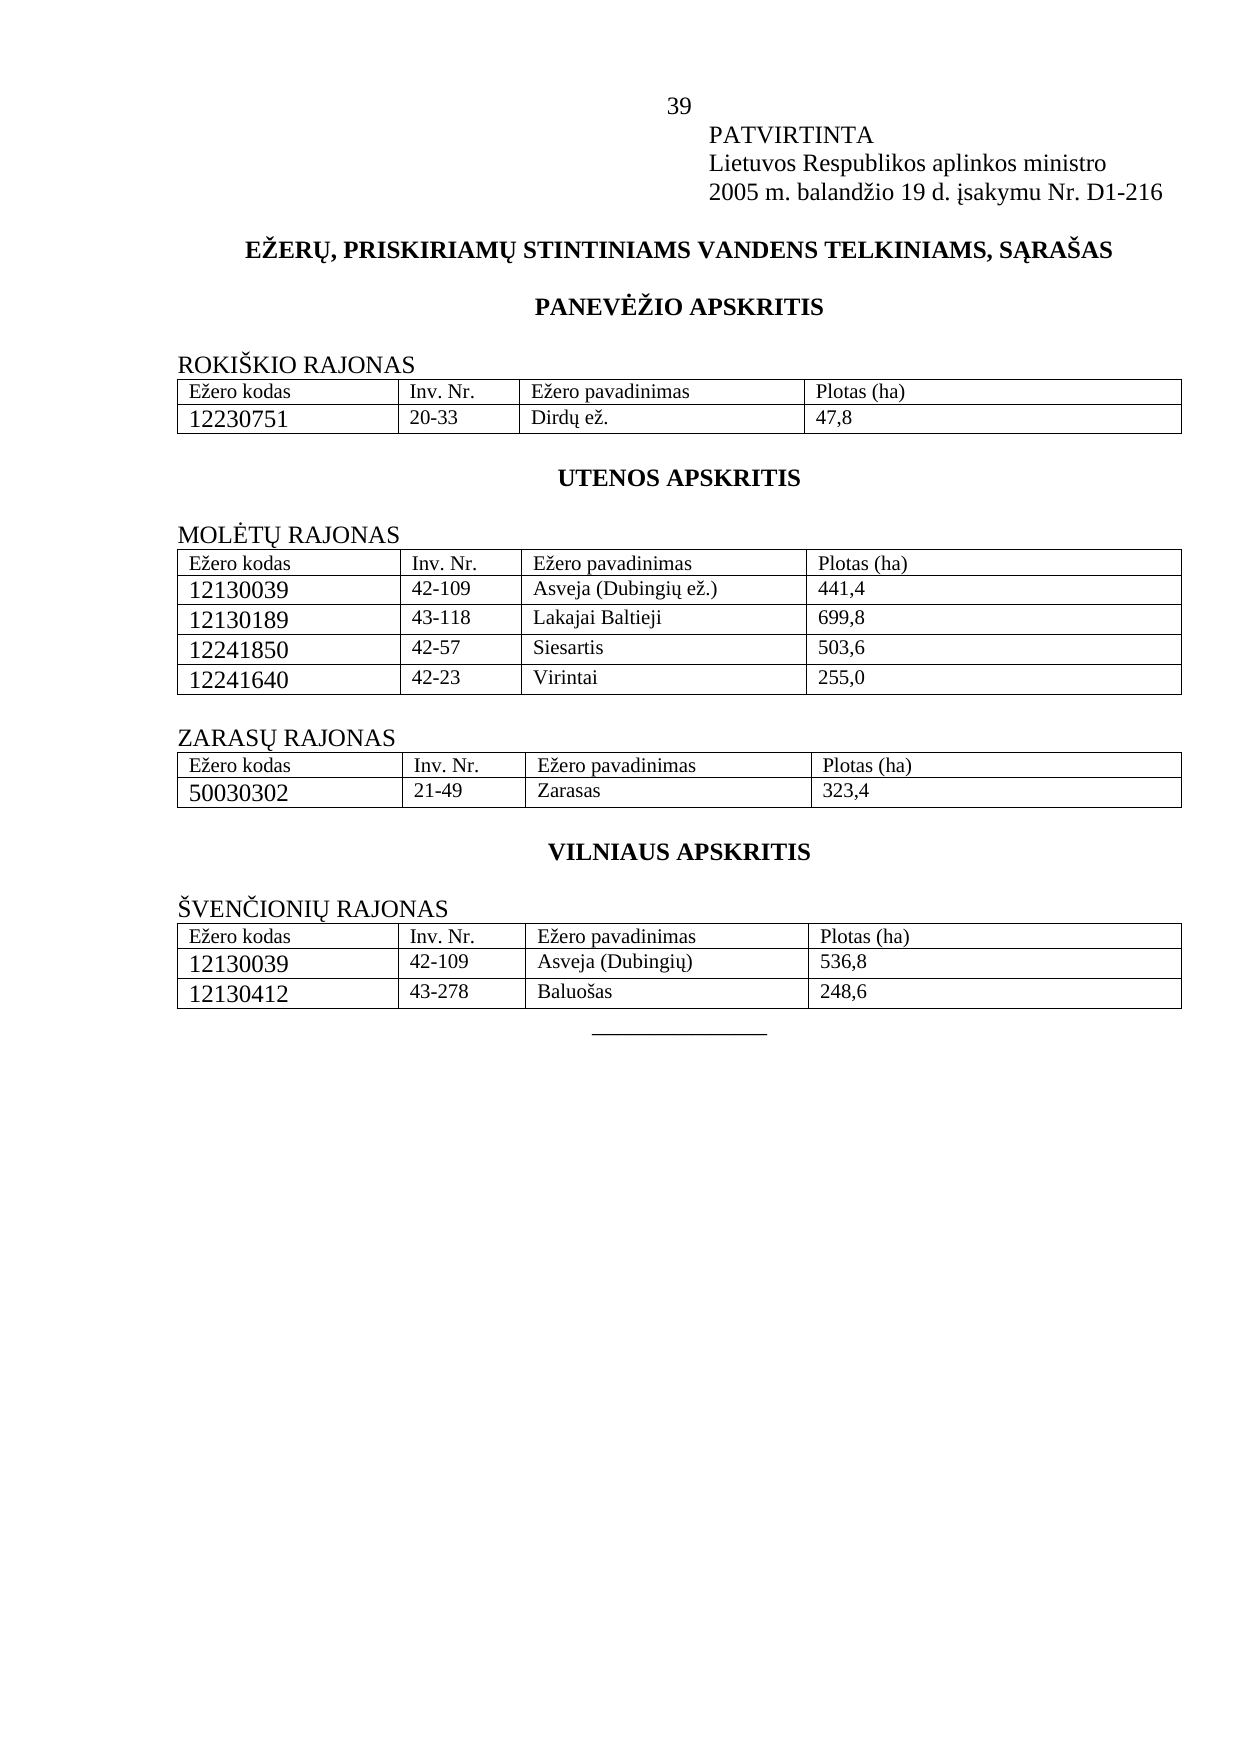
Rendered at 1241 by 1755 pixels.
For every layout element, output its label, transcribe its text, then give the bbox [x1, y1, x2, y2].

table_header Ežero kodas [178, 380, 398, 403]
table_header Ežero pavadinimas [520, 380, 804, 403]
table_cell 536,8 [809, 949, 1181, 978]
table_header Ežero kodas [178, 753, 402, 777]
table_cell 12241850 [178, 635, 400, 664]
text VILNIAUS APSKRITIS [177, 837, 1181, 866]
table_cell 255,0 [807, 665, 1181, 694]
text molėtų rajonas [177, 521, 1181, 549]
table_cell 42-109 [401, 576, 521, 604]
text UTENOS APSKRITIS [177, 463, 1181, 492]
table_cell 12241640 [178, 665, 400, 694]
text Lietuvos Respublikos aplinkos ministro [177, 148, 1181, 177]
text EŽERŲ, PRISKIRIAMŲ STINTINIAMS VANDENS TELKINIAMS, SĄRAŠAS [177, 235, 1181, 263]
table_header Ežero kodas [178, 550, 400, 574]
table_cell Asveja (Dubingių) [526, 949, 808, 978]
table_cell 42-57 [401, 635, 521, 664]
text ______________ [177, 1009, 1181, 1038]
text PANEVĖŽIO APSKRITIS [177, 292, 1181, 321]
table_cell Dirdų ež. [520, 405, 804, 433]
table_header Ežero kodas [178, 924, 398, 948]
text ZARASŲ RAJONAS [177, 723, 1181, 752]
table_header Ežero pavadinimas [526, 753, 811, 777]
table_cell 503,6 [807, 635, 1181, 664]
table_header Inv. Nr. [399, 924, 525, 948]
table_header Inv. Nr. [401, 550, 521, 574]
table_header Plotas (ha) [807, 550, 1181, 574]
table_cell Baluošas [526, 979, 808, 1008]
table_cell Siesartis [522, 635, 806, 664]
table_cell 50030302 [178, 778, 402, 807]
table_cell 441,4 [807, 576, 1181, 604]
table_cell 12230751 [178, 405, 398, 433]
table_header Inv. Nr. [403, 753, 525, 777]
table_cell 20-33 [399, 405, 519, 433]
table_cell 12130039 [178, 576, 400, 604]
text 2005 m. balandžio 19 d. įsakymu Nr. D1-216 [177, 177, 1181, 206]
text PATVIRTINTA [177, 120, 1181, 148]
table_cell 42-23 [401, 665, 521, 694]
table_cell Lakajai Baltieji [522, 605, 806, 634]
table_header Plotas (ha) [805, 380, 1181, 403]
table_header Plotas (ha) [812, 753, 1181, 777]
table_cell 699,8 [807, 605, 1181, 634]
table_cell Asveja (Dubingių ež.) [522, 576, 806, 604]
table_cell 323,4 [812, 778, 1181, 807]
table_cell 43-278 [399, 979, 525, 1008]
table_cell 43-118 [401, 605, 521, 634]
text Rokiškio rajonas [177, 350, 1181, 378]
table_cell 248,6 [809, 979, 1181, 1008]
table_header Ežero pavadinimas [526, 924, 808, 948]
text ŠVENČIONIŲ RAJONAS [177, 894, 1181, 923]
table_header Inv. Nr. [399, 380, 519, 403]
table_cell 42-109 [399, 949, 525, 978]
table_cell 12130189 [178, 605, 400, 634]
table_header Plotas (ha) [809, 924, 1181, 948]
table_cell 12130412 [178, 979, 398, 1008]
table_cell 21-49 [403, 778, 525, 807]
table_cell Virintai [522, 665, 806, 694]
table_cell Zarasas [526, 778, 811, 807]
table_cell 12130039 [178, 949, 398, 978]
table_header Ežero pavadinimas [522, 550, 806, 574]
table_cell 47,8 [805, 405, 1181, 433]
